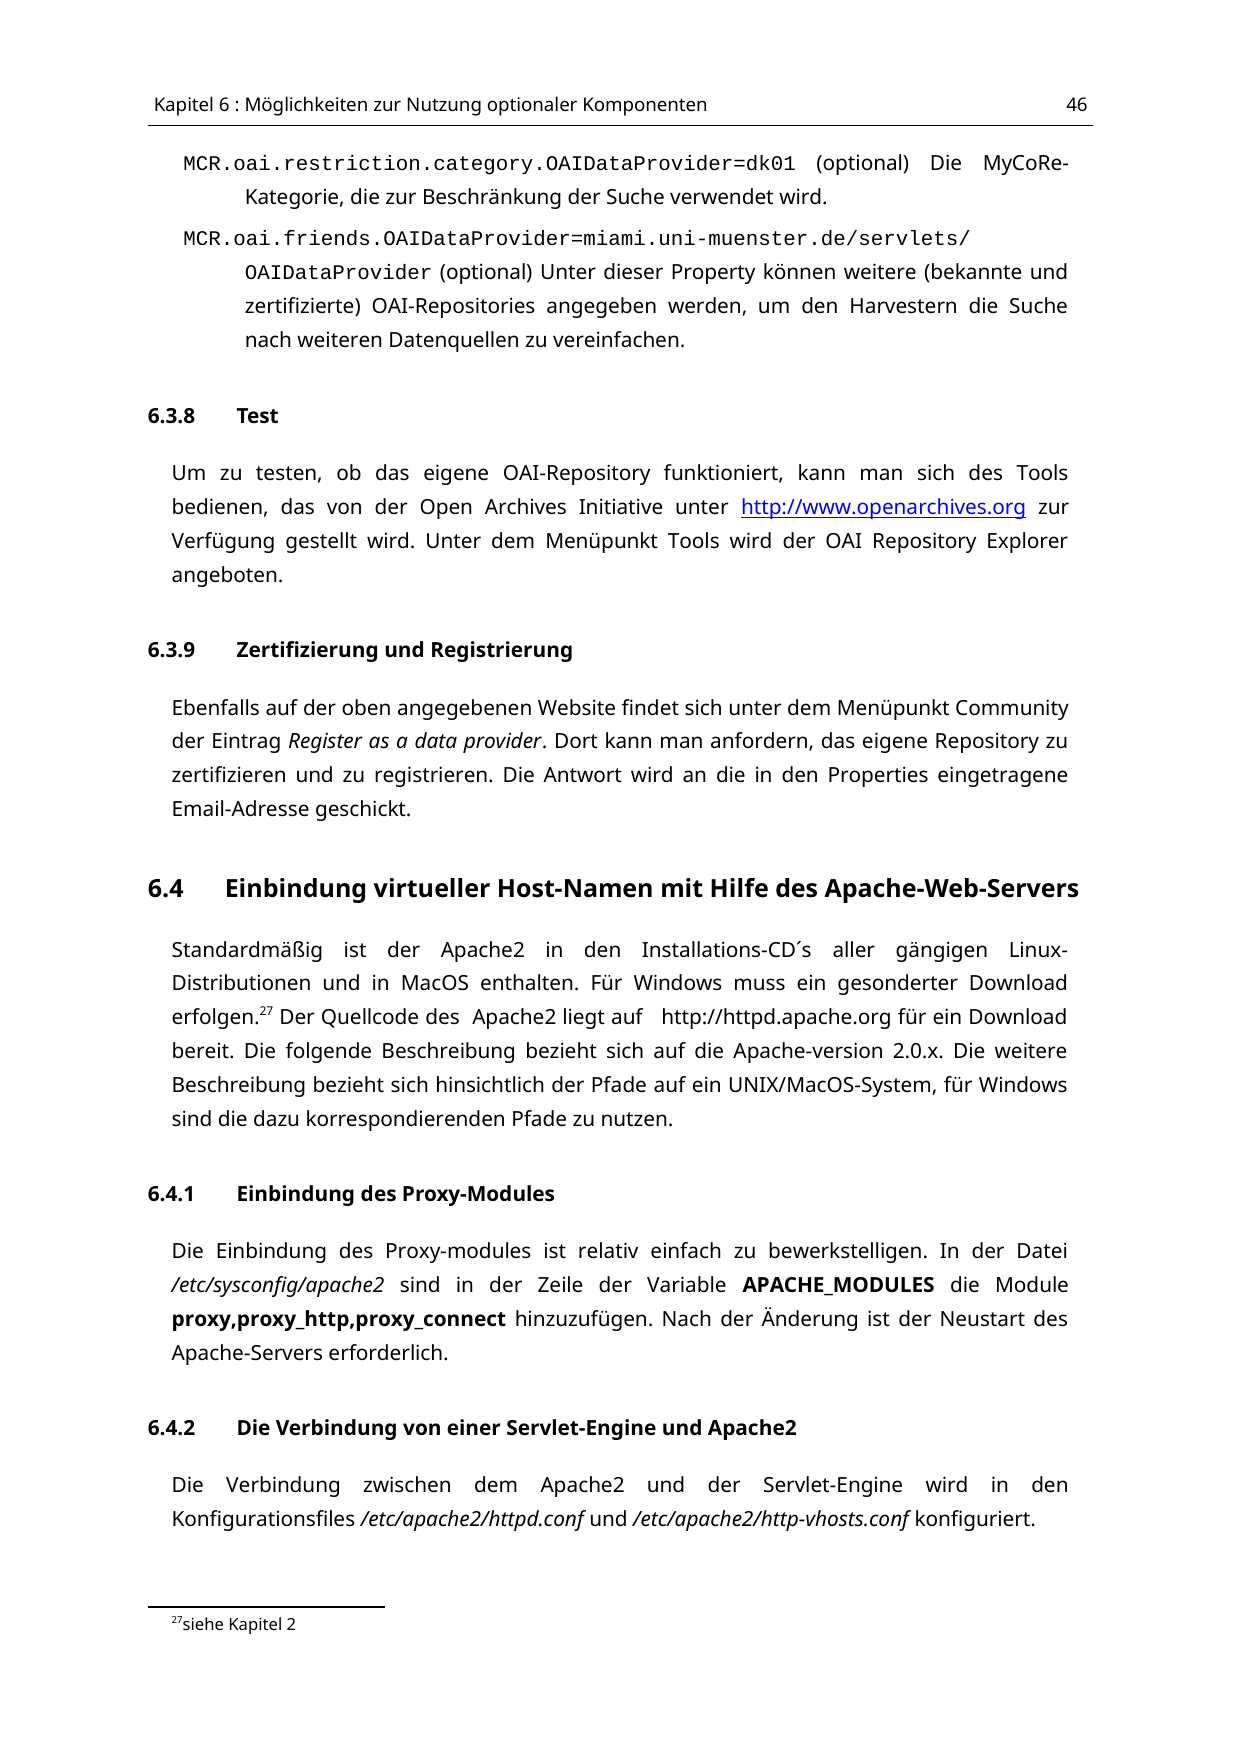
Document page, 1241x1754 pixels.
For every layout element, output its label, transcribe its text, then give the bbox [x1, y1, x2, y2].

list MCR.oai.friends.OAIDataProvider=miami.uni-muenster.de/servlets/OAIDataProvider (optional) Unter dieser Property können weitere (bekannte und zertifizierte) OAI-Repositories angegeben werden, um den Harvestern die Suche nach weiteren Datenquellen zu vereinfachen. [183, 228, 1069, 353]
subtitle Einbindung des Proxy-Modules [148, 1179, 1092, 1207]
list MCR.oai.restriction.category.OAIDataProvider=dk01 (optional) Die MyCoRe-Kategorie, die zur Beschränkung der Suche verwendet wird. [183, 148, 1069, 210]
text Um zu testen, ob das eigene OAI-Repository funktioniert, kann man sich des Tools bedienen, das von der Open Archives Initiative unter http://www.openarchives.org zur Verfügung gestellt wird. Unter dem Menüpunkt Tools wird der OAI Repository Explorer angeboten. [171, 458, 1069, 588]
subtitle Einbindung virtueller Host-Namen mit Hilfe des Apache-Web-Servers [148, 870, 1092, 904]
text Standardmäßig ist der Apache2 in den Installations-CD´s aller gängigen Linux-Distributionen und in MacOS enthalten. Für Windows muss ein gesonderter Download erfolgen. Der Quellcode des Apache2 liegt auf http://httpd.apache.org für ein Download bereit. Die folgende Beschreibung bezieht sich auf die Apache-version 2.0.x. Die weitere Beschreibung bezieht sich hinsichtlich der Pfade auf ein UNIX/MacOS-System, für Windows sind die dazu korrespondierenden Pfade zu nutzen. [171, 935, 1069, 1132]
subtitle Test [148, 401, 1092, 429]
subtitle Die Verbindung von einer Servlet-Engine und Apache2 [148, 1413, 1092, 1441]
subtitle Zertifizierung und Registrierung [148, 635, 1092, 663]
text siehe Kapitel 2 [171, 1613, 1069, 1636]
text Die Einbindung des Proxy-modules ist relativ einfach zu bewerkstelligen. In der Datei /etc/sysconfig/apache2 sind in der Zeile der Variable APACHE_MODULES die Module proxy,proxy_http,proxy_connect hinzuzufügen. Nach der Änderung ist der Neustart des Apache-Servers erforderlich. [171, 1236, 1069, 1366]
text Ebenfalls auf der oben angegebenen Website findet sich unter dem Menüpunkt Community der Eintrag Register as a data provider. Dort kann man anfordern, das eigene Repository zu zertifizieren und zu registrieren. Die Antwort wird an die in den Properties eingetragene Email-Adresse geschickt. [171, 693, 1069, 822]
text Die Verbindung zwischen dem Apache2 und der Servlet-Engine wird in den Konfigurationsfiles /etc/apache2/httpd.conf und /etc/apache2/http-vhosts.conf konfiguriert. [171, 1471, 1069, 1533]
